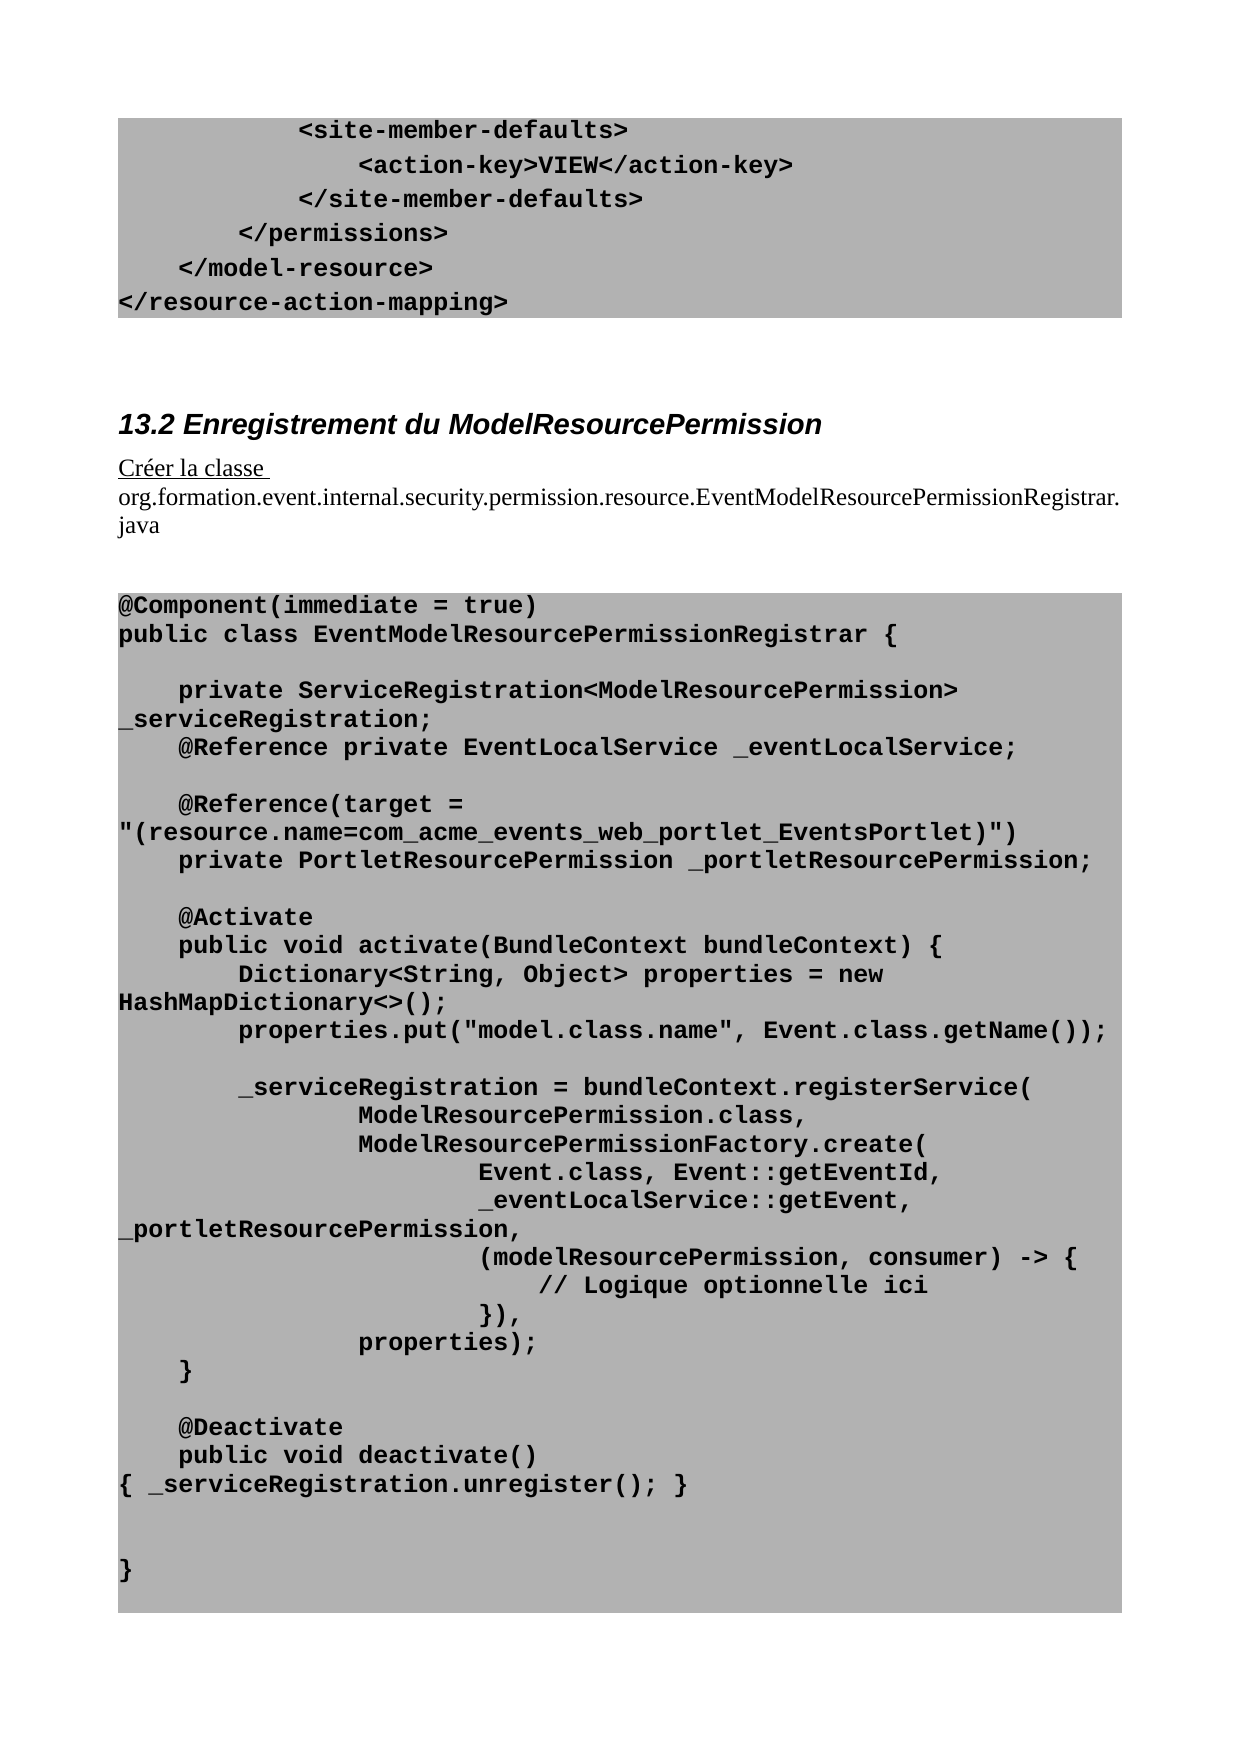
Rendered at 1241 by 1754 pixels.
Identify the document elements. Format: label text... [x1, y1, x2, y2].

text </site-member-defaults> [118, 187, 1122, 215]
text </model-resource> [118, 255, 1122, 283]
text @Component(immediate = true) public class EventModelResourcePermissionRegistrar { private ServiceRegistration<ModelResourcePermission> _serviceRegistration; @Reference private EventLocalService _eventLocalService; @Reference(target = "(resource.name=com_acme_events_web_portlet_EventsPortlet)") private PortletResourcePermission _portletResourcePermission; @Activate public void activate(BundleContext bundleContext) { Dictionary<String, Object> properties = new HashMapDictionary<>(); properties.put("model.class.name", Event.class.getName()); _serviceRegistration = bundleContext.registerService( ModelResourcePermission.class, ModelResourcePermissionFactory.create( Event.class, Event::getEventId, _eventLocalService::getEvent, _portletResourcePermission, (modelResourcePermission, consumer) -> { // Logique optionnelle ici }), properties); } @Deactivate public void deactivate() { _serviceRegistration.unregister(); } } [118, 593, 1122, 1613]
text Créer la classe org.formation.event.internal.security.permission.resource.EventModelResourcePermissionRegistrar.java [118, 453, 1122, 539]
subtitle 13.2 Enregistrement du ModelResourcePermission [118, 407, 1122, 441]
text </resource-action-mapping> [118, 289, 1122, 318]
text <site-member-defaults> [118, 118, 1122, 146]
text <action-key>VIEW</action-key> [118, 152, 1122, 181]
text </permissions> [118, 221, 1122, 249]
